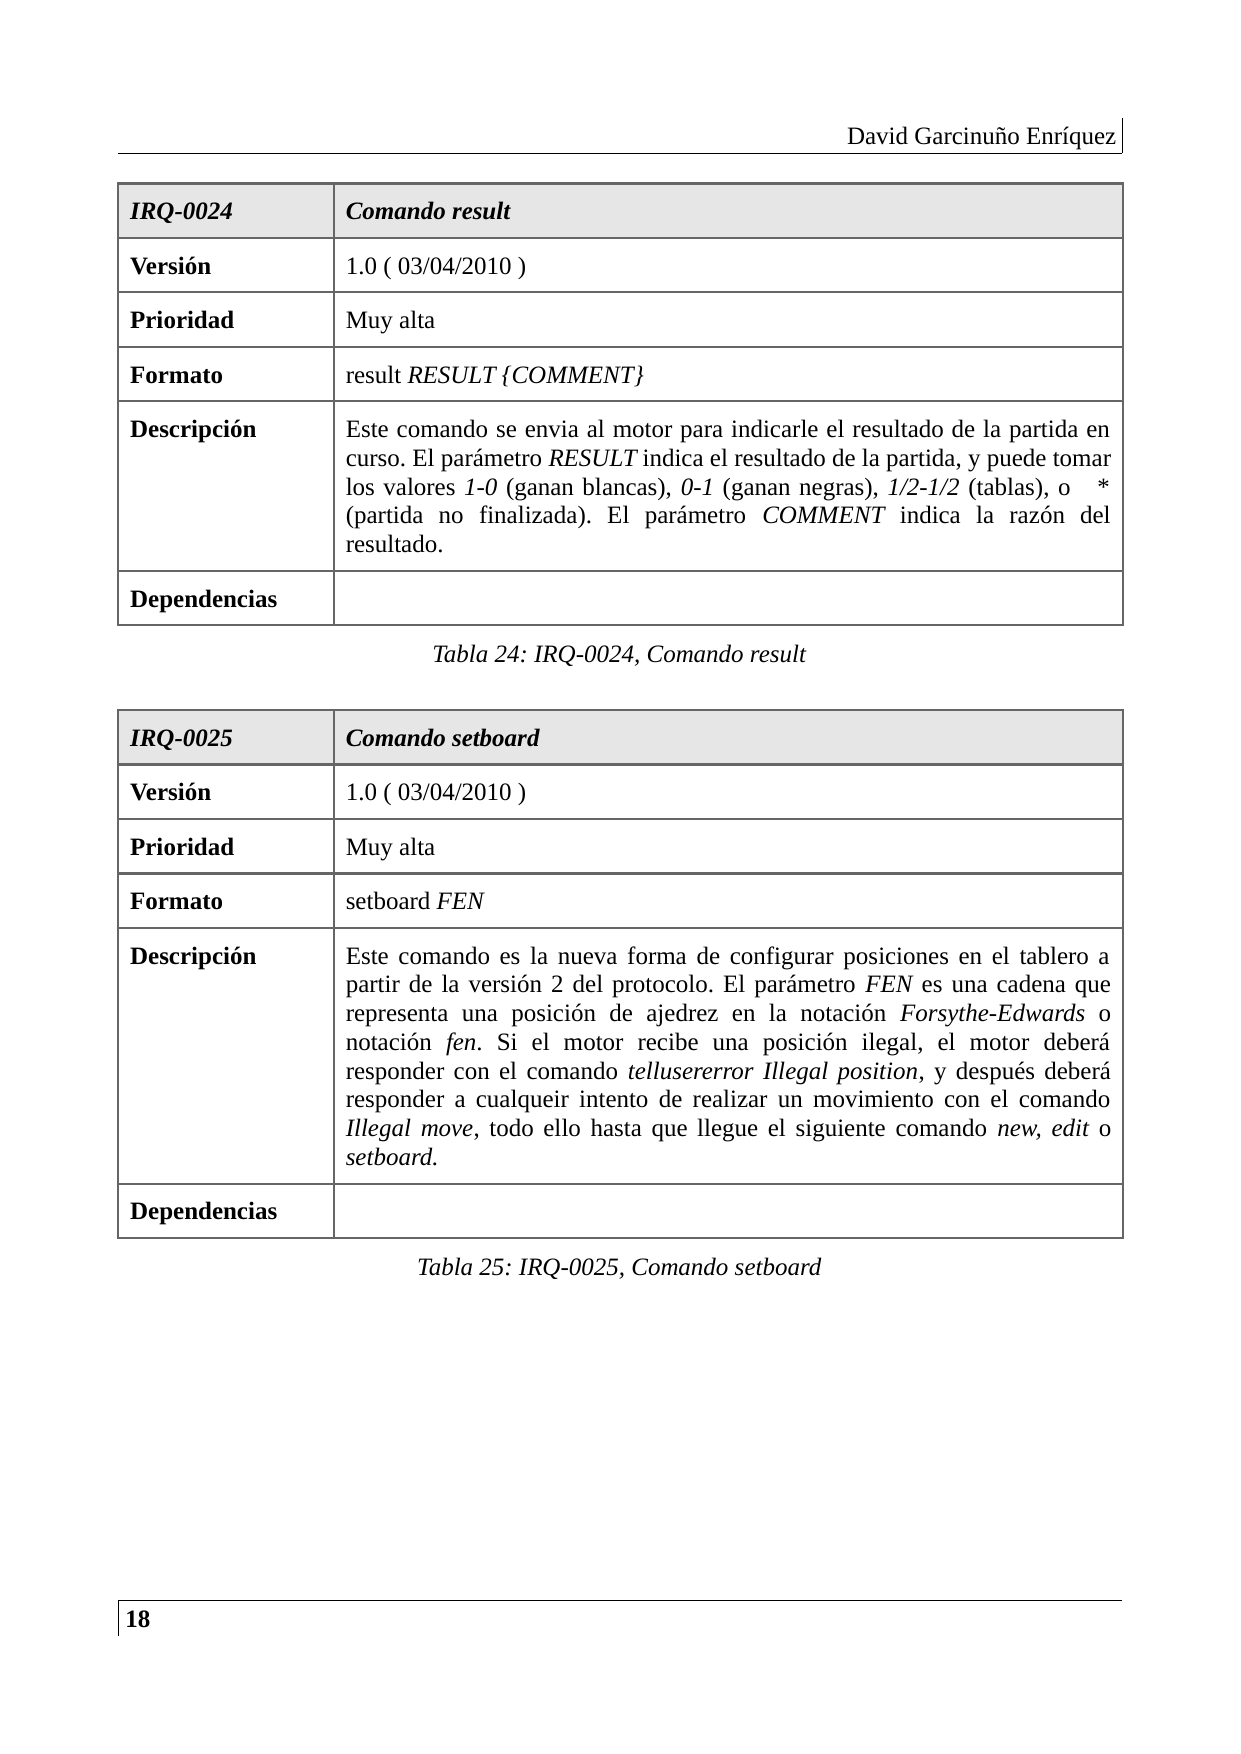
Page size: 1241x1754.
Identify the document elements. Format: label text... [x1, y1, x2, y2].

table_cell [335, 1185, 1122, 1237]
table_cell Muy alta [335, 820, 1122, 872]
table_cell Descripción [119, 929, 333, 1182]
table_cell Versión [119, 239, 333, 291]
table_cell 1.0 ( 03/04/2010 ) [335, 239, 1122, 291]
table_cell Este comando se envia al motor para indicarle el resultado de la partida en curso. El parámetro RESULT indica el resultado de la partida, y puede tomar los valores 1-0 (ganan blancas), 0-1 (ganan negras), 1/2-1/2 (tablas), o * (partida no finalizada). El parámetro COMMENT indica la razón del resultado. [335, 402, 1122, 570]
table_cell [335, 572, 1122, 624]
text Tabla 24: IRQ-0024, Comando result [118, 639, 1122, 668]
table_header Comando result [335, 185, 1122, 237]
table_cell setboard FEN [335, 875, 1122, 927]
table_cell Este comando es la nueva forma de configurar posiciones en el tablero a partir de la versión 2 del protocolo. El parámetro FEN es una cadena que representa una posición de ajedrez en la notación Forsythe-Edwards o notación fen. Si el motor recibe una posición ilegal, el motor deberá responder con el comando tellusererror Illegal position, y después deberá responder a cualqueir intento de realizar un movimiento con el comando Illegal move, todo ello hasta que llegue el siguiente comando new, edit o setboard. [335, 929, 1122, 1182]
text Tabla 25: IRQ-0025, Comando setboard [118, 1252, 1122, 1280]
table_cell Prioridad [119, 293, 333, 346]
table_cell Muy alta [335, 293, 1122, 346]
table_cell Dependencias [119, 572, 333, 624]
table_cell Prioridad [119, 820, 333, 872]
table_cell Descripción [119, 402, 333, 570]
table_header IRQ-0024 [119, 185, 333, 237]
table_cell Formato [119, 348, 333, 400]
table_header IRQ-0025 [119, 711, 333, 763]
table_cell Formato [119, 875, 333, 927]
table_cell 1.0 ( 03/04/2010 ) [335, 766, 1122, 818]
table_header Comando setboard [335, 711, 1122, 763]
table_cell Dependencias [119, 1185, 333, 1237]
table_cell result RESULT {COMMENT} [335, 348, 1122, 400]
table_cell Versión [119, 766, 333, 818]
